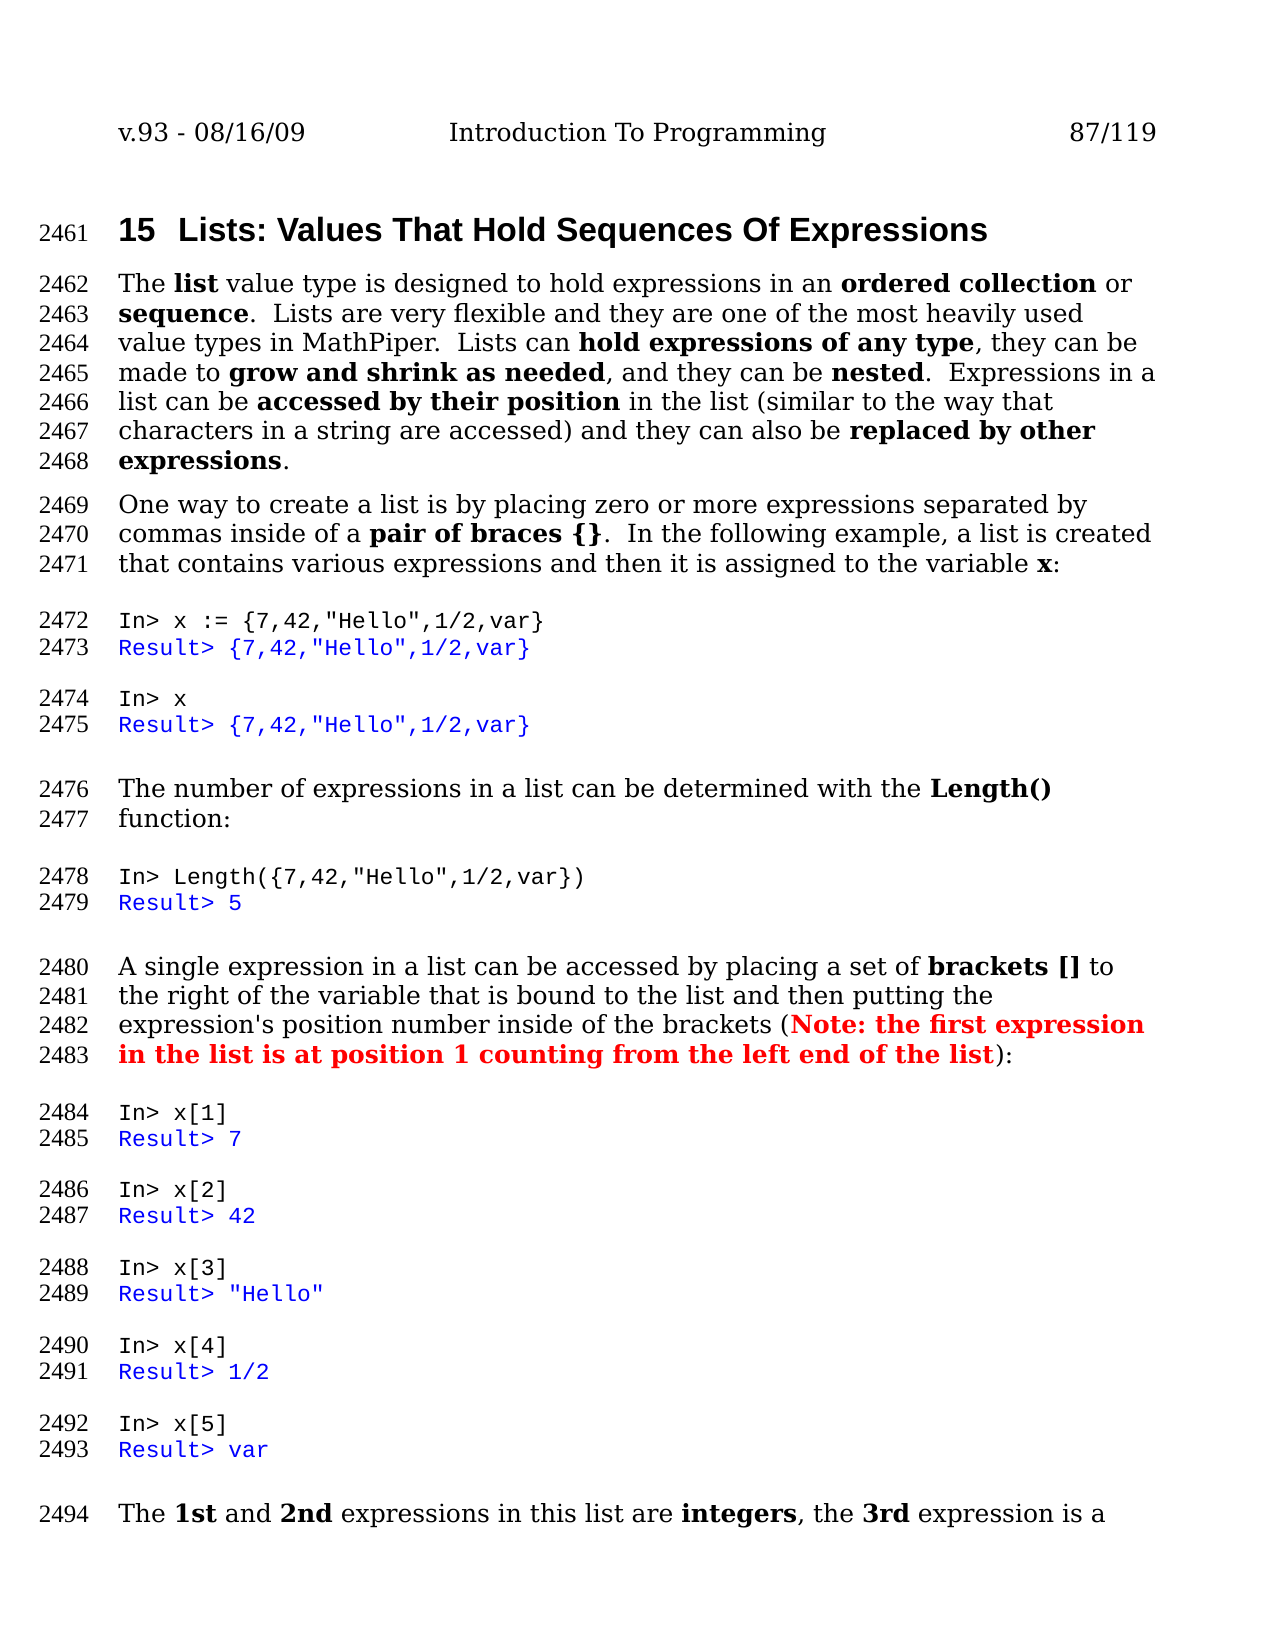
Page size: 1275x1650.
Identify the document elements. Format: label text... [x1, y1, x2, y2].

text Result> "Hello" [118, 1283, 1157, 1308]
text In> x[1] [118, 1101, 1157, 1127]
text Result> 42 [118, 1205, 1157, 1231]
text In> x[5] [118, 1412, 1157, 1438]
subtitle Lists: Values That Hold Sequences Of Expressions [118, 210, 1157, 248]
text In> x[3] [118, 1257, 1157, 1283]
text In> Length({7,42,"Hello",1/2,var}) [118, 865, 1157, 891]
text In> x[2] [118, 1179, 1157, 1205]
text A single expression in a list can be accessed by placing a set of brackets [] to the right of the variable that is bound to the list and then putting the expression's position number inside of the brackets (Note: the first expression in the list is at position 1 counting from the left end of the list): [118, 952, 1157, 1069]
text Result> {7,42,"Hello",1/2,var} [118, 636, 1157, 662]
text In> x[4] [118, 1334, 1157, 1360]
text Result> {7,42,"Hello",1/2,var} [118, 714, 1157, 739]
text In> x [118, 688, 1157, 714]
text Result> var [118, 1438, 1157, 1464]
text Result> 7 [118, 1127, 1157, 1153]
text One way to create a list is by placing zero or more expressions separated by commas inside of a pair of braces {}. In the following example, a list is created that contains various expressions and then it is assigned to the variable x: [118, 490, 1157, 578]
text The 1st and 2nd expressions in this list are integers, the 3rd expression is a [118, 1499, 1157, 1528]
text In> x := {7,42,"Hello",1/2,var} [118, 610, 1157, 636]
text Result> 1/2 [118, 1360, 1157, 1386]
text The list value type is designed to hold expressions in an ordered collection or sequence. Lists are very flexible and they are one of the most heavily used value types in MathPiper. Lists can hold expressions of any type, they can be made to grow and shrink as needed, and they can be nested. Expressions in a list can be accessed by their position in the list (similar to the way that characters in a string are accessed) and they can also be replaced by other expressions. [118, 269, 1157, 475]
text The number of expressions in a list can be determined with the Length() function: [118, 774, 1157, 833]
text Result> 5 [118, 891, 1157, 917]
